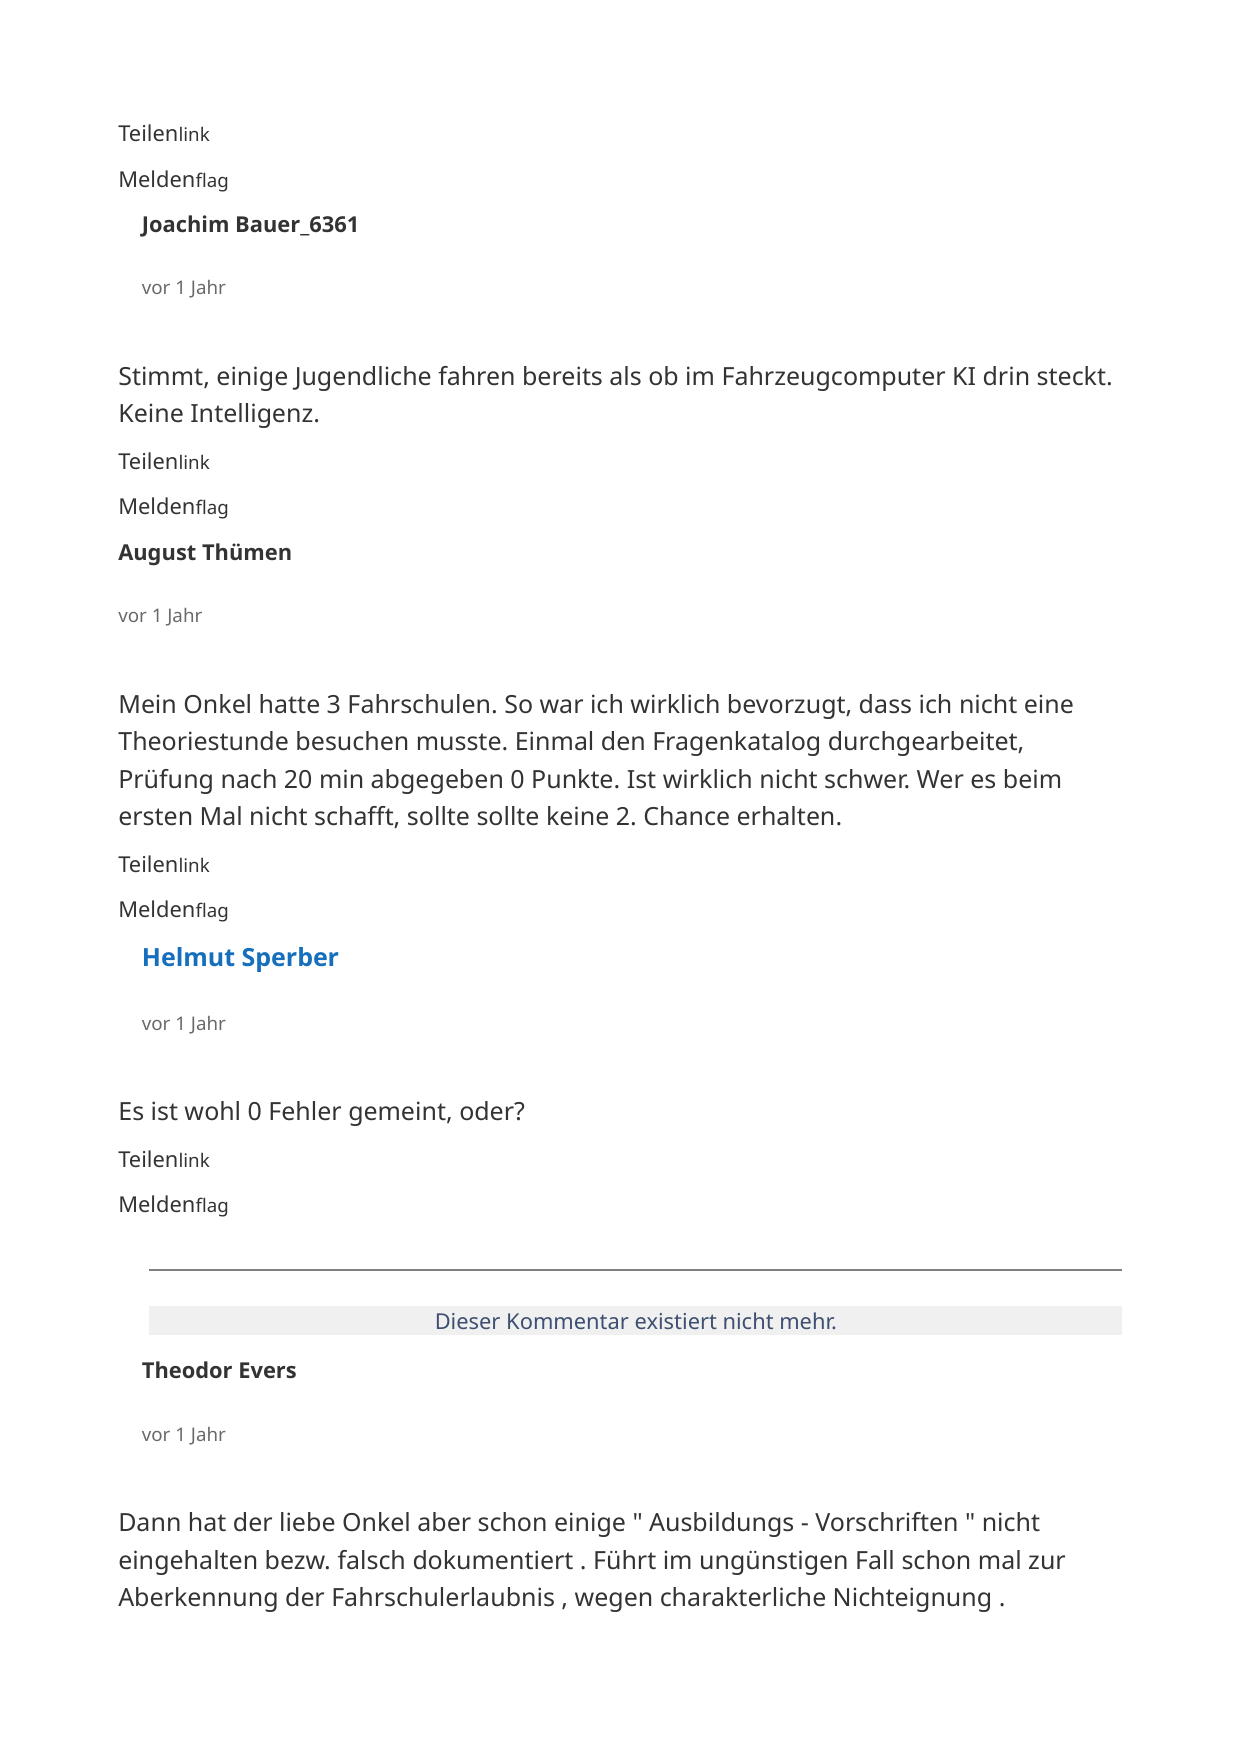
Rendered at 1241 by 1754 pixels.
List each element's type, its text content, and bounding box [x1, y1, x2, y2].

text Joachim Bauer_6361 [142, 209, 1114, 239]
text Teilenlink [118, 118, 1122, 148]
text Mein Onkel hatte 3 Fahrschulen. So war ich wirklich bevorzugt, dass ich nicht eine Theoriestunde besuchen musste. Einmal den Fragenkatalog durchgearbeitet, Prüfung nach 20 min abgegeben 0 Punkte. Ist wirklich nicht schwer. Wer es beim ersten Mal nicht schafft, sollte sollte keine 2. Chance erhalten. [118, 683, 1122, 833]
text vor 1 Jahr [118, 602, 1117, 628]
text Teilenlink [118, 446, 1122, 476]
text Stimmt, einige Jugendliche fahren bereits als ob im Fahrzeugcomputer KI drin steckt. Keine Intelligenz. [118, 355, 1122, 430]
text vor 1 Jahr [142, 1010, 1117, 1035]
text Dann hat der liebe Onkel aber schon einige " Ausbildungs - Vorschriften " nicht eingehalten bezw. falsch dokumentiert . Führt im ungünstigen Fall schon mal zur Aberkennung der Fahrschulerlaubnis , wegen charakterliche Nichteignung . [118, 1502, 1122, 1614]
text Theodor Evers [142, 1355, 1114, 1385]
text Teilenlink [118, 848, 1122, 878]
text August Thümen [118, 537, 1114, 566]
text vor 1 Jahr [142, 274, 1117, 300]
text Meldenflag [118, 491, 1122, 521]
text Meldenflag [118, 894, 1122, 924]
text Meldenflag [118, 163, 1122, 193]
text Meldenflag [118, 1189, 1122, 1219]
text Dieser Kommentar existiert nicht mehr. [149, 1306, 1122, 1335]
text Helmut Sperber [142, 939, 1114, 973]
text vor 1 Jahr [142, 1421, 1117, 1446]
text Teilenlink [118, 1144, 1122, 1173]
text Es ist wohl 0 Fehler gemeint, oder? [118, 1091, 1122, 1128]
